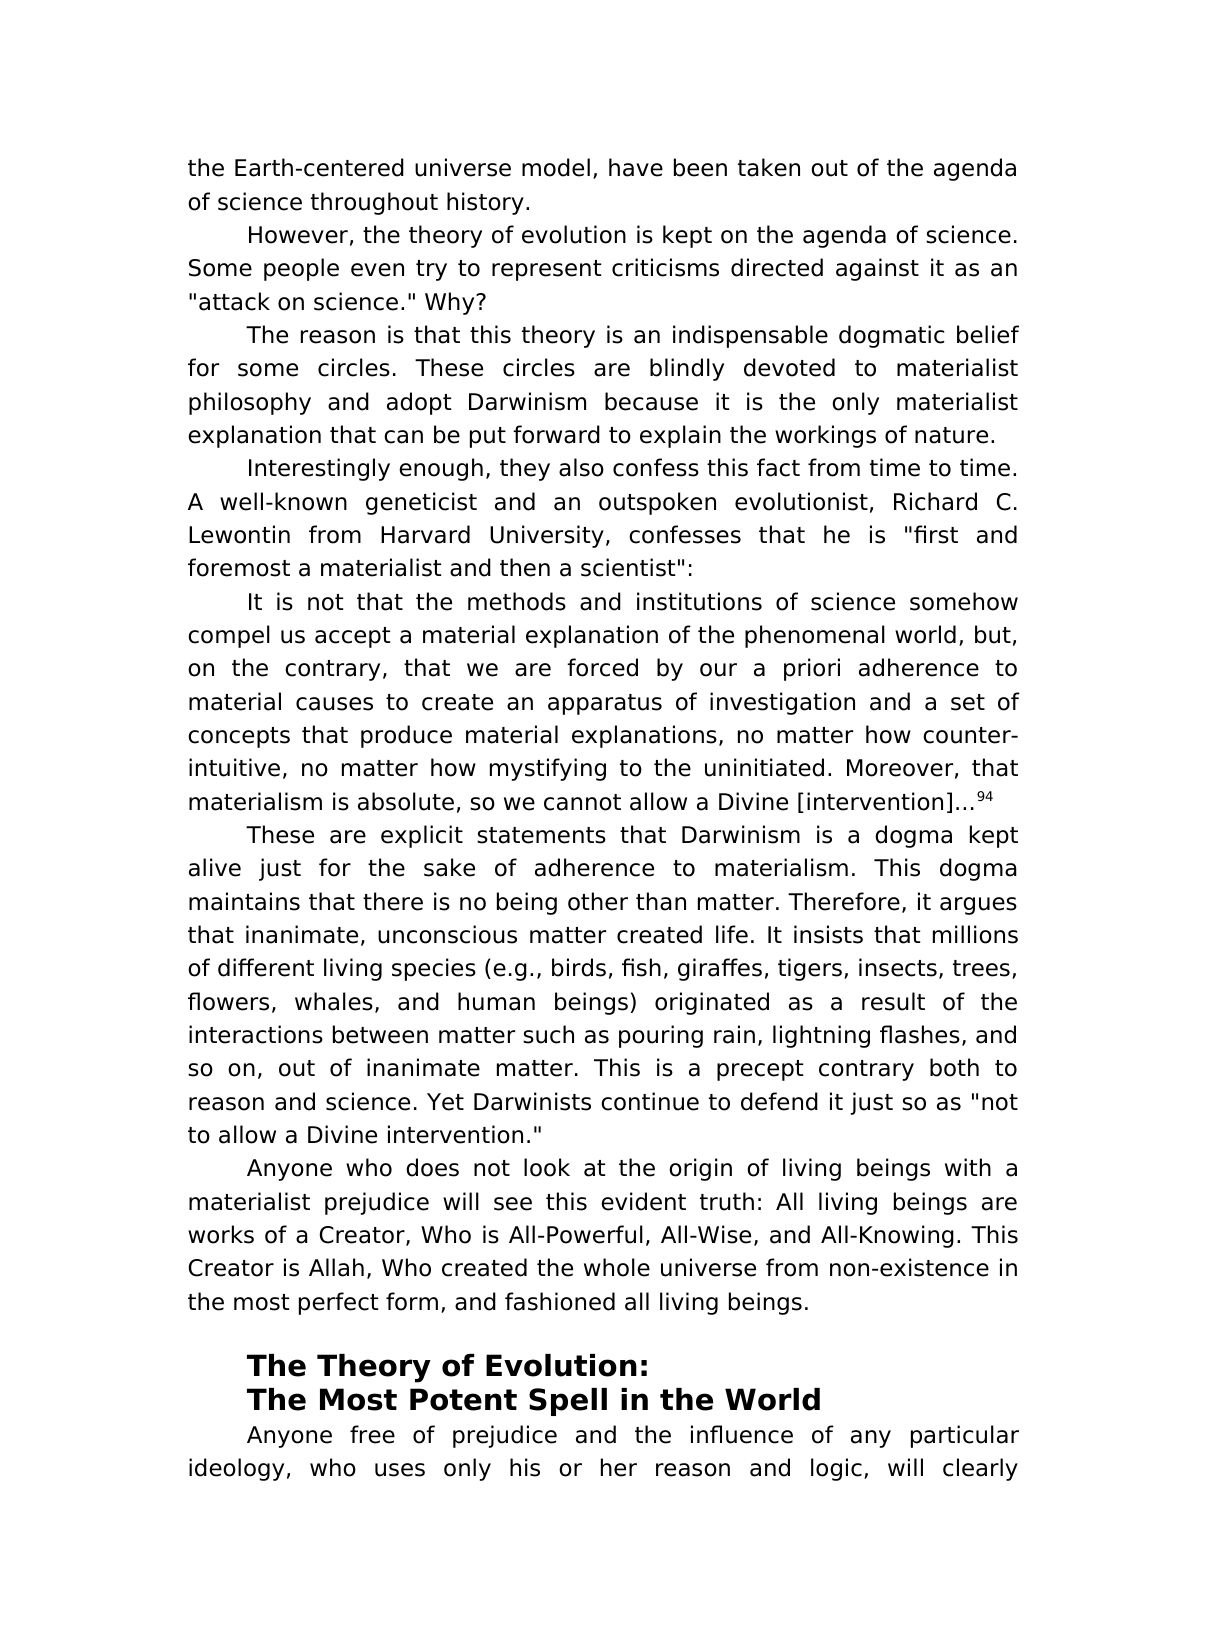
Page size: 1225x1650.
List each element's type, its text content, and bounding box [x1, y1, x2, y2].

text The Most Potent Spell in the World [187, 1383, 1020, 1417]
text These are explicit statements that Darwinism is a dogma kept alive just for the sake of adherence to materialism. This dogma maintains that there is no being other than matter. Therefore, it argues that inanimate, unconscious matter created life. It insists that millions of different living species (e.g., birds, fish, giraffes, tigers, insects, trees, flowers, whales, and human beings) originated as a result of the interactions between matter such as pouring rain, lightning flashes, and so on, out of inanimate matter. This is a precept contrary both to reason and science. Yet Darwinists continue to defend it just so as "not to allow a Divine intervention." [187, 817, 1020, 1150]
text The reason is that this theory is an indispensable dogmatic belief for some circles. These circles are blindly devoted to materialist philosophy and adopt Darwinism because it is the only materialist explanation that can be put forward to explain the workings of nature. [187, 317, 1020, 450]
text The Theory of Evolution: [187, 1350, 1020, 1383]
text Interestingly enough, they also confess this fact from time to time. A well-known geneticist and an outspoken evolutionist, Richard C. Lewontin from Harvard University, confesses that he is "first and foremost a materialist and then a scientist": [187, 450, 1020, 583]
text Anyone who does not look at the origin of living beings with a materialist prejudice will see this evident truth: All living beings are works of a Creator, Who is All-Powerful, All-Wise, and All-Knowing. This Creator is Allah, Who created the whole universe from non-existence in the most perfect form, and fashioned all living beings. [187, 1150, 1020, 1317]
text However, the theory of evolution is kept on the agenda of science. Some people even try to represent criticisms directed against it as an "attack on science." Why? [187, 217, 1020, 317]
text the Earth-centered universe model, have been taken out of the agenda of science throughout history. [187, 150, 1020, 217]
text Anyone free of prejudice and the influence of any particular ideology, who uses only his or her reason and logic, will clearly [187, 1417, 1020, 1483]
text It is not that the methods and institutions of science somehow compel us accept a material explanation of the phenomenal world, but, on the contrary, that we are forced by our a priori adherence to material causes to create an apparatus of investigation and a set of concepts that produce material explanations, no matter how counter-intuitive, no matter how mystifying to the uninitiated. Moreover, that materialism is absolute, so we cannot allow a Divine [intervention]...94 [187, 583, 1020, 817]
